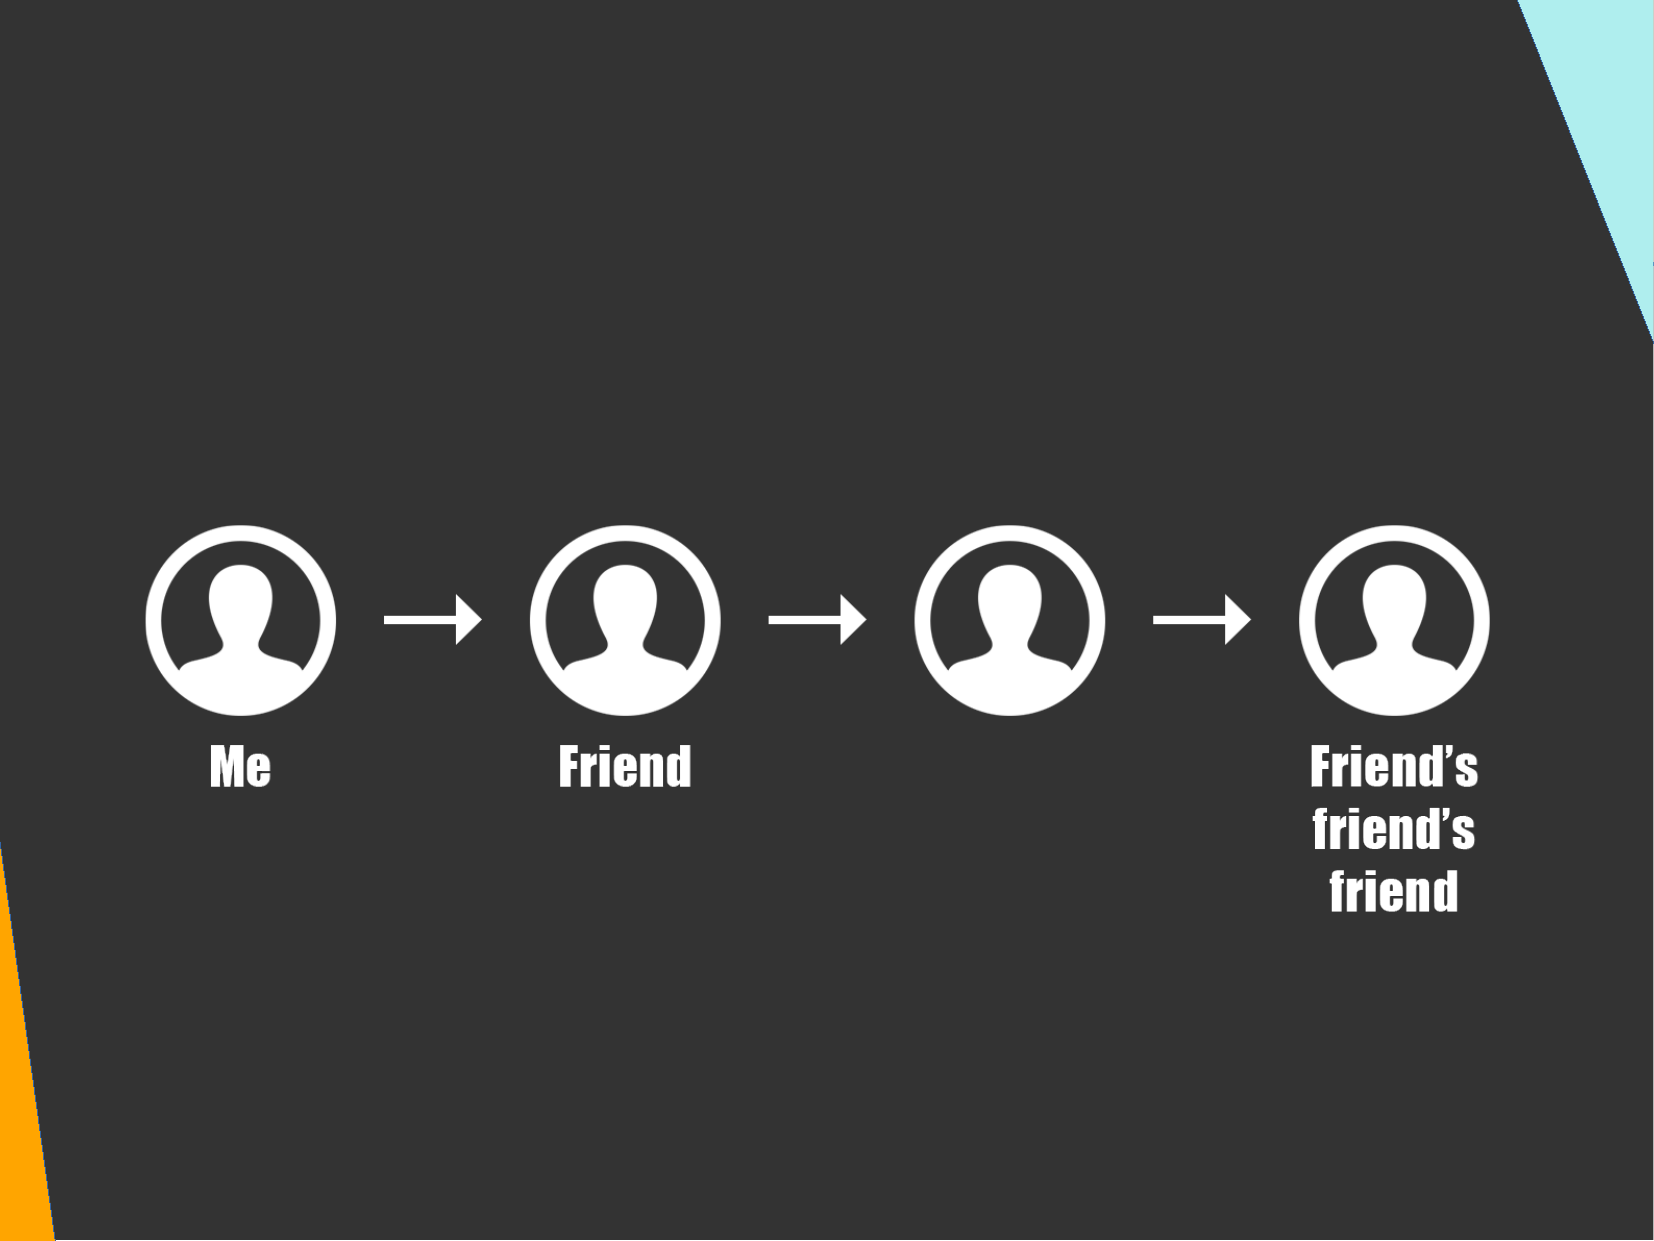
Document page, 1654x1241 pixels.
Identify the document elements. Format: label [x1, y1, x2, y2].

text_box [0, 841, 56, 1241]
picture [63, 151, 1591, 1089]
text_box [1517, 0, 1654, 344]
